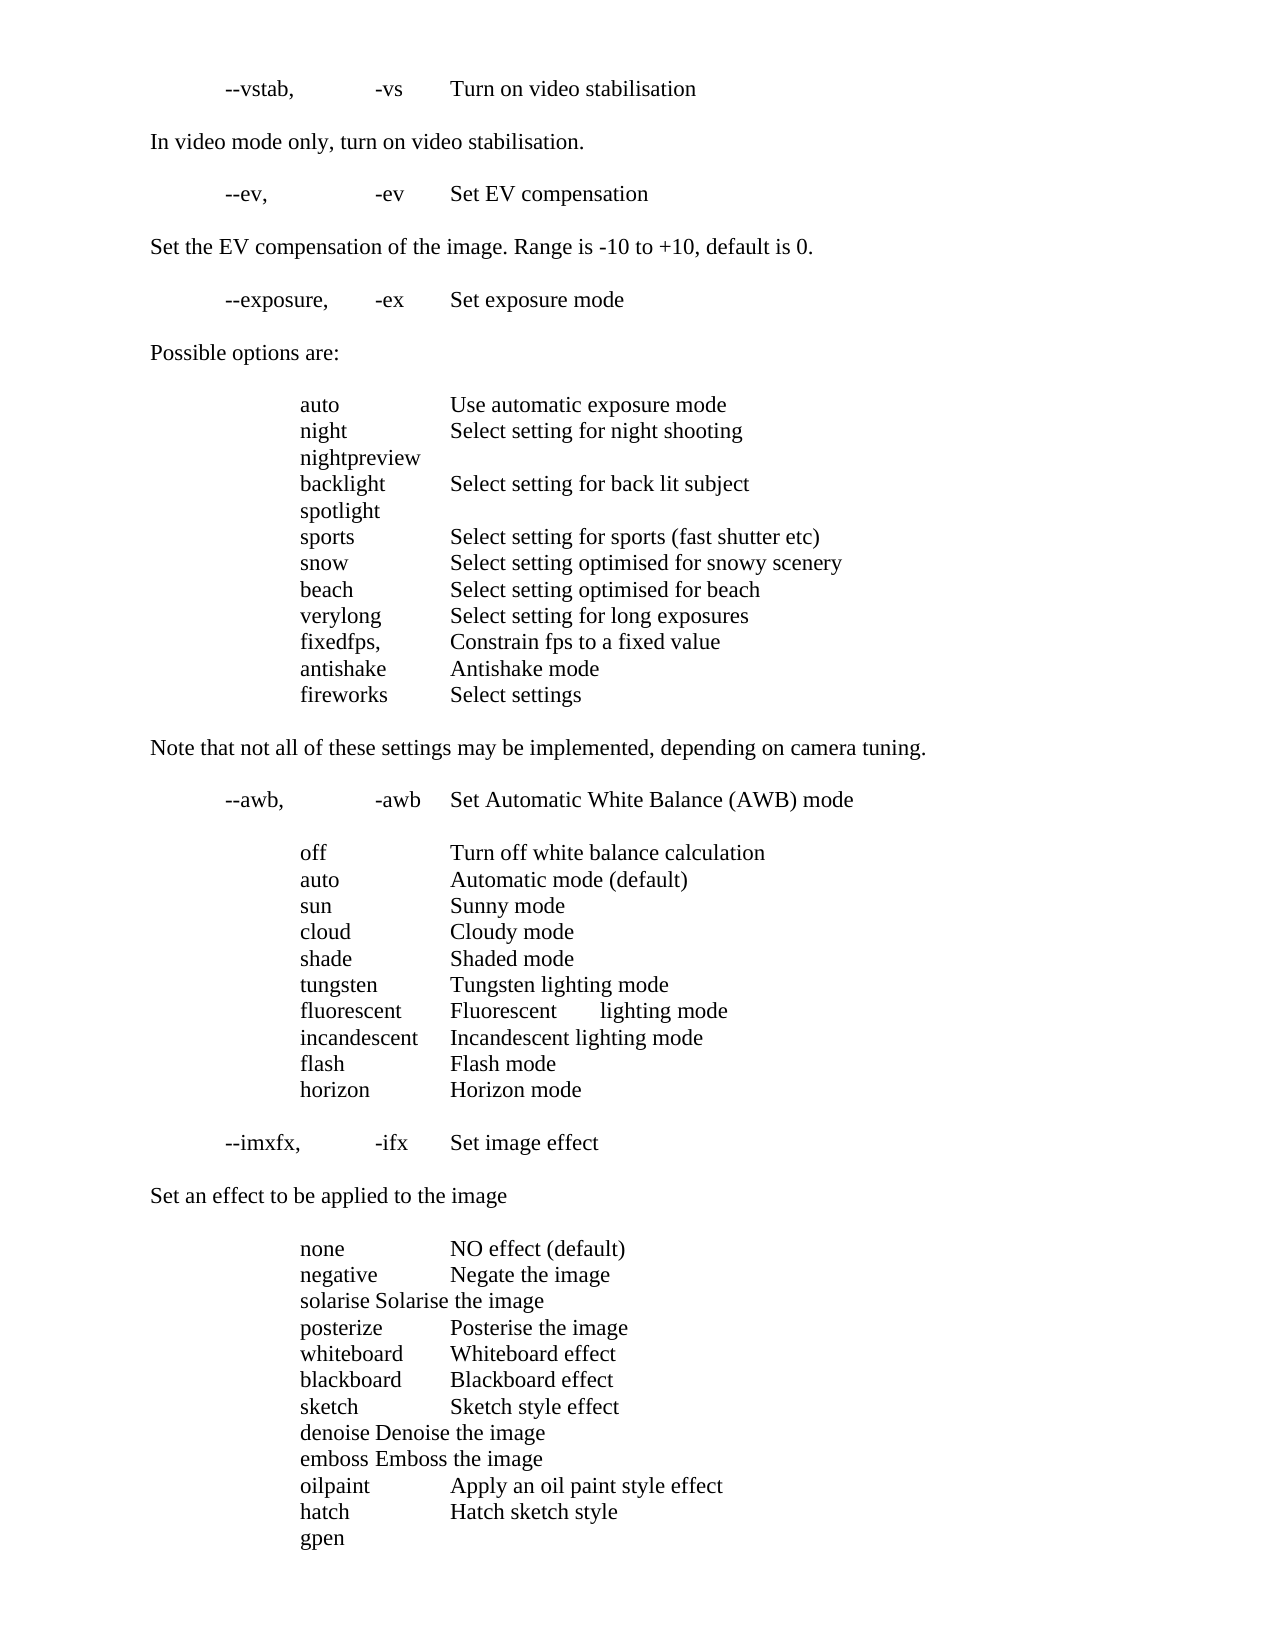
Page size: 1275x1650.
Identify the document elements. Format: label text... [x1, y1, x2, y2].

text auto Use automatic exposure mode [300, 391, 1125, 418]
text In video mode only, turn on video stabilisation. [150, 128, 1125, 154]
text incandescent Incandescent lighting mode [300, 1024, 1125, 1050]
text nightpreview [300, 444, 1125, 470]
text sketch Sketch style effect [300, 1393, 1125, 1419]
text auto Automatic mode (default) [300, 866, 1125, 892]
text verylong Select setting for long exposures [300, 602, 1125, 628]
text Set an effect to be applied to the image [150, 1182, 1125, 1208]
text fireworks Select settings [300, 681, 1125, 707]
text backlight Select setting for back lit subject [300, 470, 1125, 497]
text snow Select setting optimised for snowy scenery [300, 549, 1125, 576]
text fixedfps, Constrain fps to a fixed value [300, 628, 1125, 655]
text gpen [300, 1524, 1125, 1551]
text horizon Horizon mode [300, 1076, 1125, 1103]
text --vstab, -vs Turn on video stabilisation [150, 75, 1125, 101]
text emboss Emboss the image [300, 1445, 1125, 1472]
text night Select setting for night shooting [300, 418, 1125, 444]
text sports Select setting for sports (fast shutter etc) [300, 523, 1125, 549]
text off Turn off white balance calculation [300, 839, 1125, 866]
text shade Shaded mode [300, 945, 1125, 971]
text whiteboard Whiteboard effect [300, 1340, 1125, 1366]
text blackboard Blackboard effect [300, 1366, 1125, 1393]
text posterize Posterise the image [300, 1314, 1125, 1340]
text --exposure, -ex Set exposure mode [150, 286, 1125, 312]
text Note that not all of these settings may be implemented, depending on camera tuning. [150, 734, 1125, 760]
text fluorescent Fluorescent lighting mode [300, 997, 1125, 1024]
text none NO effect (default) [300, 1234, 1125, 1261]
text sun Sunny mode [300, 892, 1125, 918]
text negative Negate the image [300, 1261, 1125, 1287]
text solarise Solarise the image [300, 1287, 1125, 1314]
text --ev, -ev Set EV compensation [150, 180, 1125, 207]
text flash Flash mode [300, 1050, 1125, 1076]
text --awb, -awb Set Automatic White Balance (AWB) mode [150, 787, 1125, 813]
text oilpaint Apply an oil paint style effect [300, 1472, 1125, 1498]
text beach Select setting optimised for beach [300, 576, 1125, 602]
text tungsten Tungsten lighting mode [300, 971, 1125, 997]
text --imxfx, -ifx Set image effect [150, 1129, 1125, 1156]
text Set the EV compensation of the image. Range is -10 to +10, default is 0. [150, 233, 1125, 259]
text denoise Denoise the image [300, 1419, 1125, 1445]
text antishake Antishake mode [300, 655, 1125, 681]
text spotlight [300, 497, 1125, 523]
text hatch Hatch sketch style [300, 1498, 1125, 1524]
text Possible options are: [150, 338, 1125, 365]
text cloud Cloudy mode [300, 918, 1125, 945]
